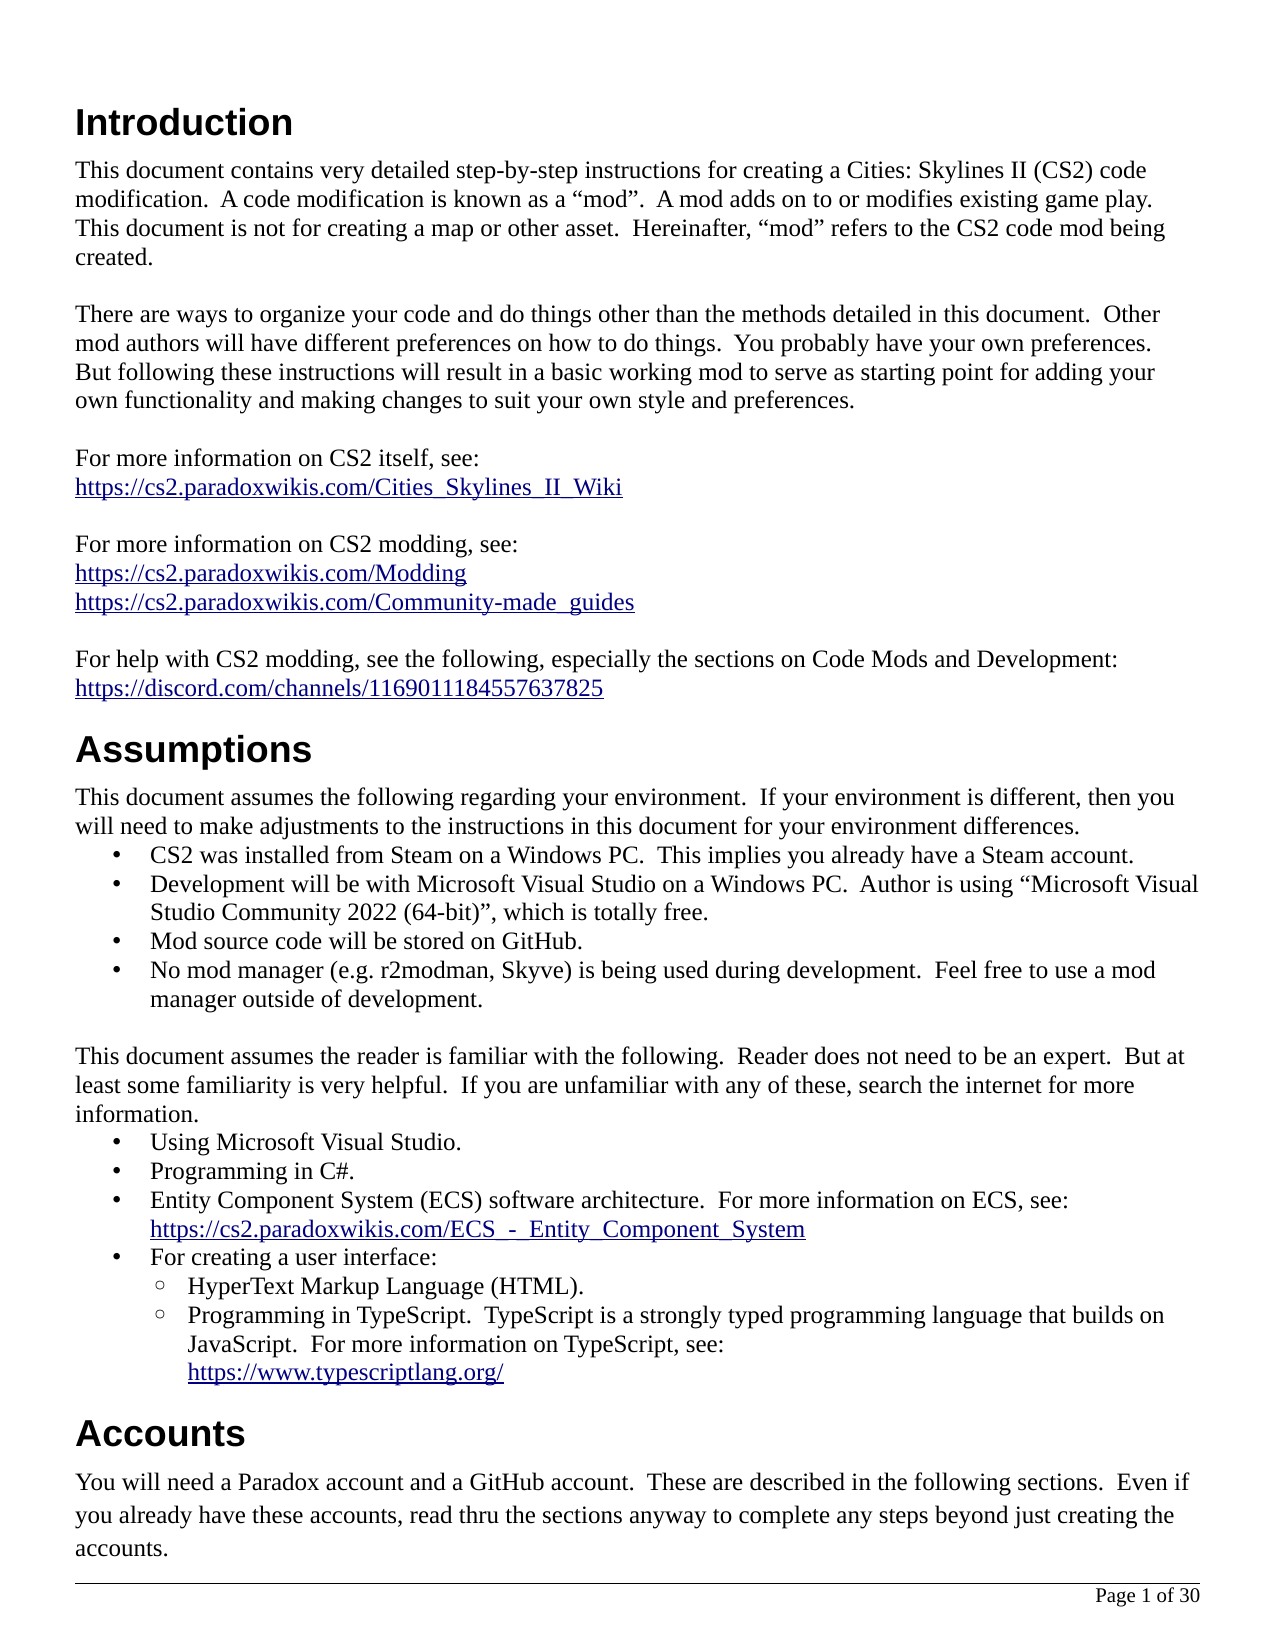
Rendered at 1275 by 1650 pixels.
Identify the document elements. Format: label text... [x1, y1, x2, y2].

list Programming in TypeScript. TypeScript is a strongly typed programming language that builds on JavaScript. For more information on TypeScript, see: https://www.typescriptlang.org/ [150, 1300, 1200, 1386]
subtitle Introduction [75, 100, 1200, 143]
subtitle Accounts [75, 1411, 1200, 1454]
text For help with CS2 modding, see the following, especially the sections on Code Mods and Development: https://discord.com/channels/1169011184557637825 [75, 644, 1200, 702]
text You will need a Paradox account and a GitHub account. These are described in the following sections. Even if you already have these accounts, read thru the sections anyway to complete any steps beyond just creating the accounts. [75, 1467, 1200, 1562]
text For more information on CS2 modding, see: https://cs2.paradoxwikis.com/Modding https://cs2.paradoxwikis.com/Community-made_guides [75, 529, 1200, 616]
text https://cs2.paradoxwikis.com/Cities_Skylines_II_Wiki [75, 472, 1200, 501]
text There are ways to organize your code and do things other than the methods detailed in this document. Other mod authors will have different preferences on how to do things. You probably have your own preferences. But following these instructions will result in a basic working mod to serve as starting point for adding your own functionality and making changes to suit your own style and preferences. [75, 299, 1200, 414]
subtitle Assumptions [75, 727, 1200, 770]
list Development will be with Microsoft Visual Studio on a Windows PC. Author is using “Microsoft Visual Studio Community 2022 (64-bit)”, which is totally free. [112, 869, 1200, 926]
list HyperText Markup Language (HTML). [150, 1271, 1200, 1300]
list Mod source code will be stored on GitHub. [112, 926, 1200, 955]
list Programming in C#. [112, 1156, 1200, 1185]
list Using Microsoft Visual Studio. [112, 1127, 1200, 1156]
list No mod manager (e.g. r2modman, Skyve) is being used during development. Feel free to use a mod manager outside of development. [112, 955, 1200, 1012]
text For more information on CS2 itself, see: [75, 443, 1200, 472]
list CS2 was installed from Steam on a Windows PC. This implies you already have a Steam account. [112, 840, 1200, 869]
list Entity Component System (ECS) software architecture. For more information on ECS, see: https://cs2.paradoxwikis.com/ECS_-_Entity_Component_System [112, 1185, 1200, 1242]
list For creating a user interface: [112, 1242, 1200, 1271]
text This document assumes the following regarding your environment. If your environment is different, then you will need to make adjustments to the instructions in this document for your environment differences. [75, 782, 1200, 840]
text This document assumes the reader is familiar with the following. Reader does not need to be an expert. But at least some familiarity is very helpful. If you are unfamiliar with any of these, search the internet for more information. [75, 1041, 1200, 1127]
text This document contains very detailed step-by-step instructions for creating a Cities: Skylines II (CS2) code modification. A code modification is known as a “mod”. A mod adds on to or modifies existing game play. This document is not for creating a map or other asset. Hereinafter, “mod” refers to the CS2 code mod being created. [75, 156, 1200, 271]
